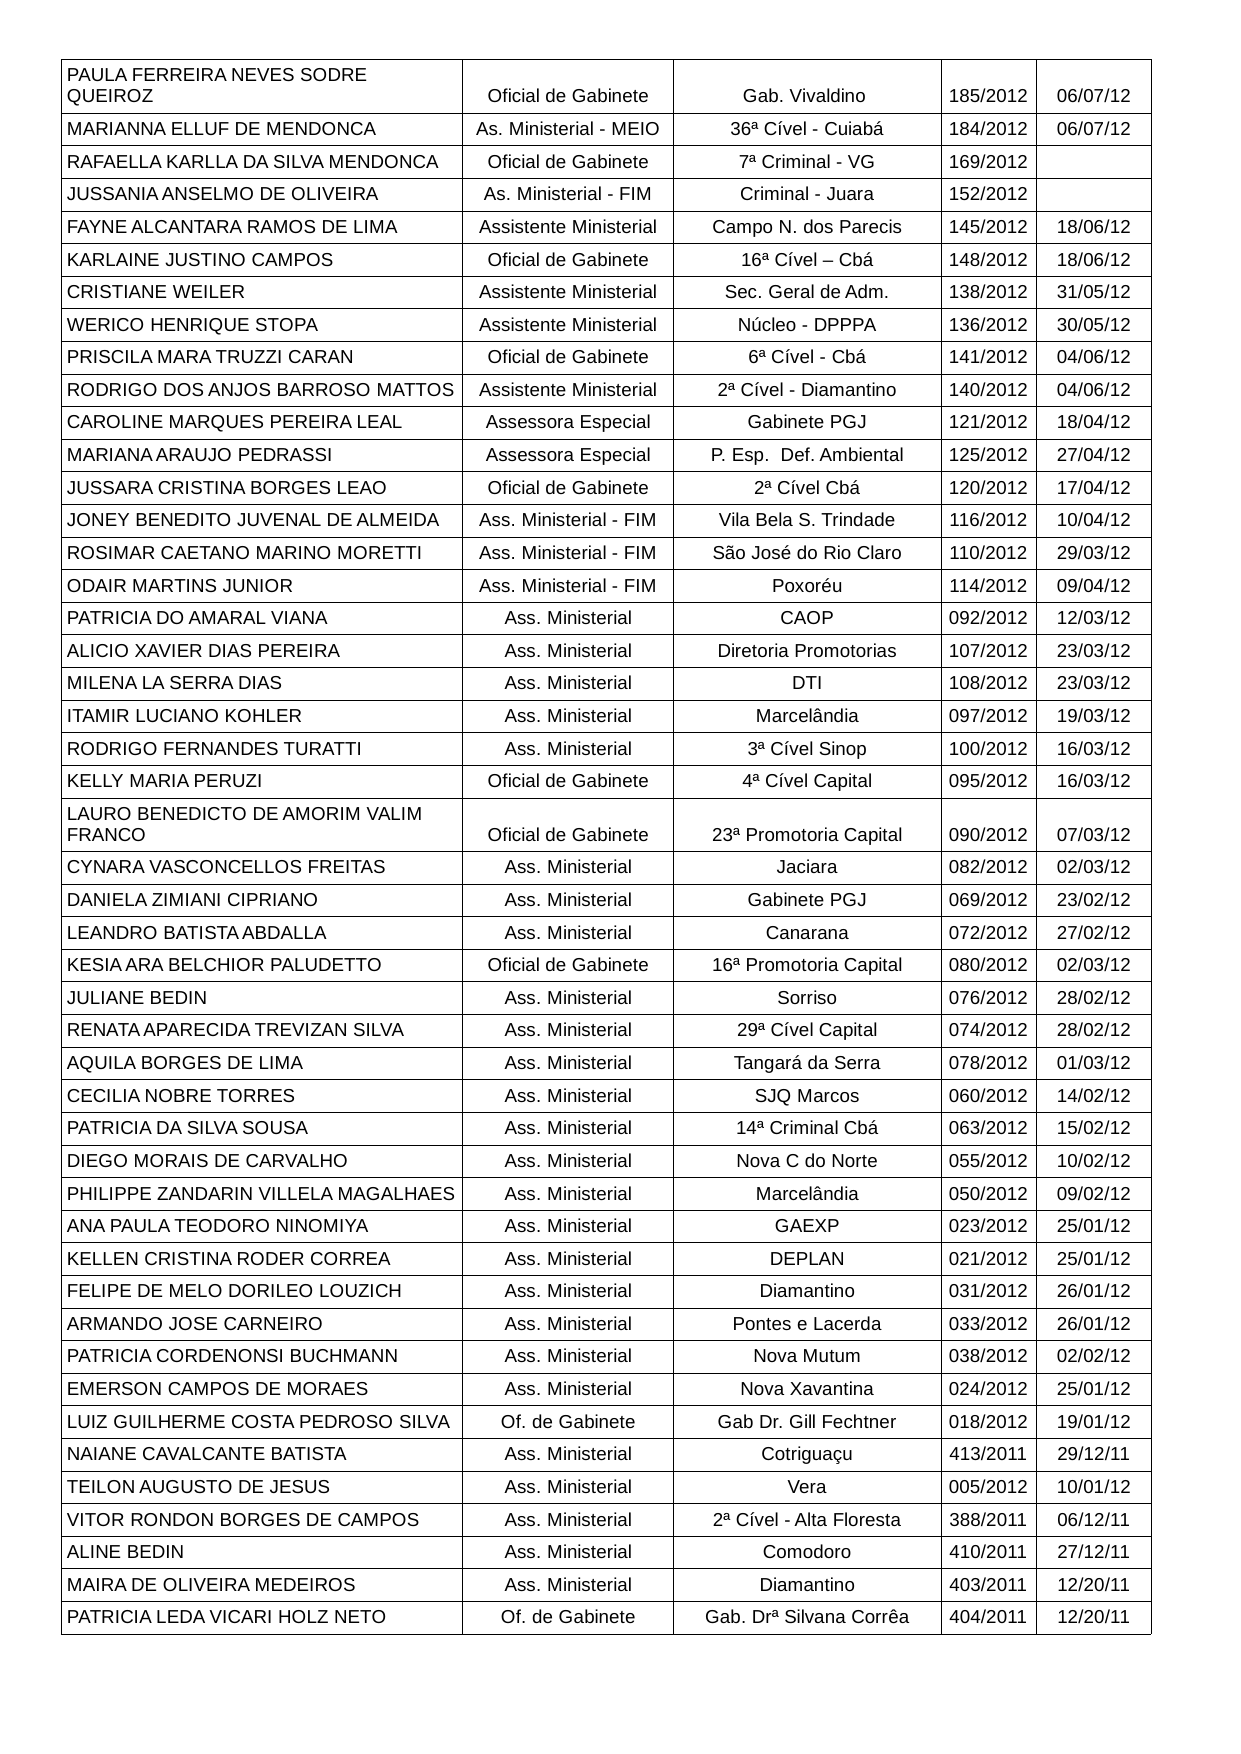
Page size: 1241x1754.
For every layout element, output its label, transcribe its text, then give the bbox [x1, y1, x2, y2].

table_cell Gab. Drª Silvana Corrêa [674, 1602, 941, 1633]
table_cell 148/2012 [942, 244, 1036, 276]
table_cell 30/05/12 [1037, 309, 1151, 341]
table_cell LUIZ GUILHERME COSTA PEDROSO SILVA [62, 1406, 462, 1438]
table_cell Ass. Ministerial [463, 1504, 673, 1536]
table_cell 02/02/12 [1037, 1341, 1151, 1373]
table_cell Diamantino [674, 1569, 941, 1601]
table_cell 2ª Cível - Diamantino [674, 375, 941, 406]
table_cell 110/2012 [942, 538, 1036, 569]
table_cell 4ª Cível Capital [674, 766, 941, 797]
table_cell 090/2012 [942, 799, 1036, 851]
table_cell PATRICIA DO AMARAL VIANA [62, 603, 462, 634]
table_cell KELLY MARIA PERUZI [62, 766, 462, 797]
table_cell ANA PAULA TEODORO NINOMIYA [62, 1211, 462, 1242]
table_cell Criminal - Juara [674, 179, 941, 211]
table_cell Ass. Ministerial [463, 733, 673, 765]
table_cell 169/2012 [942, 146, 1036, 178]
table_cell Marcelândia [674, 701, 941, 732]
table_cell Ass. Ministerial [463, 701, 673, 732]
table_cell 413/2011 [942, 1439, 1036, 1471]
table_cell 23ª Promotoria Capital [674, 799, 941, 851]
table_cell 108/2012 [942, 668, 1036, 699]
table_cell 141/2012 [942, 342, 1036, 373]
table_cell 074/2012 [942, 1015, 1036, 1047]
table_cell Diamantino [674, 1276, 941, 1307]
table_cell Oficial de Gabinete [463, 799, 673, 851]
table_cell AQUILA BORGES DE LIMA [62, 1048, 462, 1079]
table_cell 063/2012 [942, 1113, 1036, 1144]
table_cell Nova C do Norte [674, 1146, 941, 1177]
table_cell Ass. Ministerial [463, 1439, 673, 1471]
table_cell 031/2012 [942, 1276, 1036, 1307]
table_cell 403/2011 [942, 1569, 1036, 1601]
table_cell 29/12/11 [1037, 1439, 1151, 1471]
table_cell 14ª Criminal Cbá [674, 1113, 941, 1144]
table_cell MARIANA ARAUJO PEDRASSI [62, 440, 462, 471]
table_cell 10/01/12 [1037, 1472, 1151, 1503]
table_cell 18/04/12 [1037, 407, 1151, 439]
table_cell 23/03/12 [1037, 635, 1151, 667]
table_cell 15/02/12 [1037, 1113, 1151, 1144]
table_cell 140/2012 [942, 375, 1036, 406]
table_cell 024/2012 [942, 1374, 1036, 1405]
table_cell 16ª Promotoria Capital [674, 950, 941, 981]
table_cell 26/01/12 [1037, 1276, 1151, 1307]
table_cell São José do Rio Claro [674, 538, 941, 569]
table_cell Núcleo - DPPPA [674, 309, 941, 341]
table_cell Oficial de Gabinete [463, 472, 673, 504]
table_cell Ass. Ministerial [463, 603, 673, 634]
table_cell 28/02/12 [1037, 982, 1151, 1014]
table_cell 2ª Cível Cbá [674, 472, 941, 504]
table_cell CECILIA NOBRE TORRES [62, 1080, 462, 1112]
table_cell Of. de Gabinete [463, 1602, 673, 1633]
table_cell 404/2011 [942, 1602, 1036, 1633]
table_cell JONEY BENEDITO JUVENAL DE ALMEIDA [62, 505, 462, 537]
table_cell 18/06/12 [1037, 212, 1151, 243]
table_cell 095/2012 [942, 766, 1036, 797]
table_cell RODRIGO FERNANDES TURATTI [62, 733, 462, 765]
table_cell 29/03/12 [1037, 538, 1151, 569]
table_cell Ass. Ministerial - FIM [463, 570, 673, 602]
table_cell Campo N. dos Parecis [674, 212, 941, 243]
table_cell 410/2011 [942, 1537, 1036, 1568]
table_cell Gabinete PGJ [674, 885, 941, 916]
table_cell 120/2012 [942, 472, 1036, 504]
table_cell 121/2012 [942, 407, 1036, 439]
table_cell 005/2012 [942, 1472, 1036, 1503]
table_cell EMERSON CAMPOS DE MORAES [62, 1374, 462, 1405]
table_cell KARLAINE JUSTINO CAMPOS [62, 244, 462, 276]
table_cell 09/02/12 [1037, 1178, 1151, 1210]
table_cell 31/05/12 [1037, 277, 1151, 308]
table_cell Assessora Especial [463, 407, 673, 439]
table_cell Diretoria Promotorias [674, 635, 941, 667]
table_cell 20/12/11 [1037, 1569, 1151, 1601]
table_cell FAYNE ALCANTARA RAMOS DE LIMA [62, 212, 462, 243]
table_cell 136/2012 [942, 309, 1036, 341]
table_cell 116/2012 [942, 505, 1036, 537]
table_cell 02/03/12 [1037, 950, 1151, 981]
table_cell ODAIR MARTINS JUNIOR [62, 570, 462, 602]
table_cell 152/2012 [942, 179, 1036, 211]
table_cell [1037, 146, 1151, 178]
table_cell Marcelândia [674, 1178, 941, 1210]
table_cell Gab Dr. Gill Fechtner [674, 1406, 941, 1438]
table_cell Oficial de Gabinete [463, 766, 673, 797]
table_cell 27/02/12 [1037, 917, 1151, 949]
table_cell PAULA FERREIRA NEVES SODRE QUEIROZ [62, 60, 462, 113]
table_cell LEANDRO BATISTA ABDALLA [62, 917, 462, 949]
table_cell 06/07/12 [1037, 60, 1151, 113]
table_cell LAURO BENEDICTO DE AMORIM VALIM FRANCO [62, 799, 462, 851]
table_cell DEPLAN [674, 1243, 941, 1275]
table_cell 145/2012 [942, 212, 1036, 243]
table_cell Gabinete PGJ [674, 407, 941, 439]
table_cell Ass. Ministerial [463, 1341, 673, 1373]
table_cell 050/2012 [942, 1178, 1036, 1210]
table_cell 082/2012 [942, 852, 1036, 884]
table_cell DTI [674, 668, 941, 699]
table_cell ARMANDO JOSE CARNEIRO [62, 1309, 462, 1340]
table_cell TEILON AUGUSTO DE JESUS [62, 1472, 462, 1503]
table_cell 3ª Cível Sinop [674, 733, 941, 765]
table_cell Assistente Ministerial [463, 277, 673, 308]
table_cell PATRICIA DA SILVA SOUSA [62, 1113, 462, 1144]
table_cell CYNARA VASCONCELLOS FREITAS [62, 852, 462, 884]
table_cell Pontes e Lacerda [674, 1309, 941, 1340]
table_cell Vera [674, 1472, 941, 1503]
table_cell WERICO HENRIQUE STOPA [62, 309, 462, 341]
table_cell Ass. Ministerial [463, 1472, 673, 1503]
table_cell Ass. Ministerial [463, 1537, 673, 1568]
table_cell Ass. Ministerial [463, 1048, 673, 1079]
table_cell KESIA ARA BELCHIOR PALUDETTO [62, 950, 462, 981]
table_cell Ass. Ministerial [463, 982, 673, 1014]
table_cell 023/2012 [942, 1211, 1036, 1242]
table_cell 021/2012 [942, 1243, 1036, 1275]
table_cell PATRICIA CORDENONSI BUCHMANN [62, 1341, 462, 1373]
table_cell Oficial de Gabinete [463, 342, 673, 373]
table_cell Ass. Ministerial - FIM [463, 505, 673, 537]
table_cell 114/2012 [942, 570, 1036, 602]
table_cell Ass. Ministerial [463, 1015, 673, 1047]
table_cell RODRIGO DOS ANJOS BARROSO MATTOS [62, 375, 462, 406]
table_cell Ass. Ministerial [463, 635, 673, 667]
table_cell Ass. Ministerial [463, 1146, 673, 1177]
table_cell Canarana [674, 917, 941, 949]
table_cell 06/12/11 [1037, 1504, 1151, 1536]
table_cell Vila Bela S. Trindade [674, 505, 941, 537]
table_cell 080/2012 [942, 950, 1036, 981]
table_cell Assistente Ministerial [463, 375, 673, 406]
table_cell 100/2012 [942, 733, 1036, 765]
table_cell ITAMIR LUCIANO KOHLER [62, 701, 462, 732]
table_cell RENATA APARECIDA TREVIZAN SILVA [62, 1015, 462, 1047]
table_cell 07/03/12 [1037, 799, 1151, 851]
table_cell Jaciara [674, 852, 941, 884]
table_cell Tangará da Serra [674, 1048, 941, 1079]
table_cell 072/2012 [942, 917, 1036, 949]
table_cell FELIPE DE MELO DORILEO LOUZICH [62, 1276, 462, 1307]
table_cell 078/2012 [942, 1048, 1036, 1079]
table_cell Poxoréu [674, 570, 941, 602]
table_cell As. Ministerial - FIM [463, 179, 673, 211]
table_cell 02/03/12 [1037, 852, 1151, 884]
table_cell Ass. Ministerial [463, 1374, 673, 1405]
table_cell Of. de Gabinete [463, 1406, 673, 1438]
table_cell CAOP [674, 603, 941, 634]
table_cell 19/03/12 [1037, 701, 1151, 732]
table_cell 04/06/12 [1037, 375, 1151, 406]
table_cell Ass. Ministerial [463, 1113, 673, 1144]
table_cell 26/01/12 [1037, 1309, 1151, 1340]
table_cell 01/03/12 [1037, 1048, 1151, 1079]
table_cell Sorriso [674, 982, 941, 1014]
table_cell PHILIPPE ZANDARIN VILLELA MAGALHAES [62, 1178, 462, 1210]
table_cell Nova Xavantina [674, 1374, 941, 1405]
table_cell JUSSANIA ANSELMO DE OLIVEIRA [62, 179, 462, 211]
table_cell 23/02/12 [1037, 885, 1151, 916]
table_cell Ass. Ministerial [463, 852, 673, 884]
table_cell 20/12/11 [1037, 1602, 1151, 1633]
table_cell MARIANNA ELLUF DE MENDONCA [62, 114, 462, 145]
table_cell Assessora Especial [463, 440, 673, 471]
table_cell 06/07/12 [1037, 114, 1151, 145]
table_cell Oficial de Gabinete [463, 244, 673, 276]
table_cell [1037, 179, 1151, 211]
table_cell PATRICIA LEDA VICARI HOLZ NETO [62, 1602, 462, 1633]
table_cell 018/2012 [942, 1406, 1036, 1438]
table_cell DANIELA ZIMIANI CIPRIANO [62, 885, 462, 916]
table_cell 388/2011 [942, 1504, 1036, 1536]
table_cell JUSSARA CRISTINA BORGES LEAO [62, 472, 462, 504]
table_cell 125/2012 [942, 440, 1036, 471]
table_cell Assistente Ministerial [463, 212, 673, 243]
table_cell 25/01/12 [1037, 1374, 1151, 1405]
table_cell Ass. Ministerial [463, 917, 673, 949]
table_cell Oficial de Gabinete [463, 60, 673, 113]
table_cell NAIANE CAVALCANTE BATISTA [62, 1439, 462, 1471]
table_cell 076/2012 [942, 982, 1036, 1014]
table_cell Ass. Ministerial [463, 1309, 673, 1340]
table_cell Oficial de Gabinete [463, 146, 673, 178]
table_cell 17/04/12 [1037, 472, 1151, 504]
table_cell 23/03/12 [1037, 668, 1151, 699]
table_cell 038/2012 [942, 1341, 1036, 1373]
table_cell SJQ Marcos [674, 1080, 941, 1112]
table_cell RAFAELLA KARLLA DA SILVA MENDONCA [62, 146, 462, 178]
table_cell 6ª Cível - Cbá [674, 342, 941, 373]
table_cell Oficial de Gabinete [463, 950, 673, 981]
table_cell As. Ministerial - MEIO [463, 114, 673, 145]
table_cell Ass. Ministerial [463, 1569, 673, 1601]
table_cell Nova Mutum [674, 1341, 941, 1373]
table_cell 12/03/12 [1037, 603, 1151, 634]
table_cell Ass. Ministerial [463, 1178, 673, 1210]
table_cell 14/02/12 [1037, 1080, 1151, 1112]
table_cell 19/01/12 [1037, 1406, 1151, 1438]
table_cell 27/04/12 [1037, 440, 1151, 471]
table_cell MAIRA DE OLIVEIRA MEDEIROS [62, 1569, 462, 1601]
table_cell ALINE BEDIN [62, 1537, 462, 1568]
table_cell 060/2012 [942, 1080, 1036, 1112]
table_cell JULIANE BEDIN [62, 982, 462, 1014]
table_cell 16/03/12 [1037, 733, 1151, 765]
table_cell 055/2012 [942, 1146, 1036, 1177]
table_cell 10/02/12 [1037, 1146, 1151, 1177]
table_cell MILENA LA SERRA DIAS [62, 668, 462, 699]
table_cell 184/2012 [942, 114, 1036, 145]
table_cell VITOR RONDON BORGES DE CAMPOS [62, 1504, 462, 1536]
table_cell 7ª Criminal - VG [674, 146, 941, 178]
table_cell 185/2012 [942, 60, 1036, 113]
table_cell CRISTIANE WEILER [62, 277, 462, 308]
table_cell 36ª Cível - Cuiabá [674, 114, 941, 145]
table_cell 092/2012 [942, 603, 1036, 634]
table_cell Ass. Ministerial [463, 1243, 673, 1275]
table_cell Gab. Vivaldino [674, 60, 941, 113]
table_cell 069/2012 [942, 885, 1036, 916]
table_cell Cotriguaçu [674, 1439, 941, 1471]
table_cell P. Esp. Def. Ambiental [674, 440, 941, 471]
table_cell Ass. Ministerial [463, 668, 673, 699]
table_cell 04/06/12 [1037, 342, 1151, 373]
table_cell ALICIO XAVIER DIAS PEREIRA [62, 635, 462, 667]
table_cell 16/03/12 [1037, 766, 1151, 797]
table_cell KELLEN CRISTINA RODER CORREA [62, 1243, 462, 1275]
table_cell Sec. Geral de Adm. [674, 277, 941, 308]
table_cell 27/12/11 [1037, 1537, 1151, 1568]
table_cell Ass. Ministerial [463, 885, 673, 916]
table_cell 29ª Cível Capital [674, 1015, 941, 1047]
table_cell 18/06/12 [1037, 244, 1151, 276]
table_cell 25/01/12 [1037, 1243, 1151, 1275]
table_cell 09/04/12 [1037, 570, 1151, 602]
table_cell GAEXP [674, 1211, 941, 1242]
table_cell 2ª Cível - Alta Floresta [674, 1504, 941, 1536]
table_cell Assistente Ministerial [463, 309, 673, 341]
table_cell 25/01/12 [1037, 1211, 1151, 1242]
table_cell Ass. Ministerial - FIM [463, 538, 673, 569]
table_cell 16ª Cível – Cbá [674, 244, 941, 276]
table_cell 097/2012 [942, 701, 1036, 732]
table_cell Comodoro [674, 1537, 941, 1568]
table_cell ROSIMAR CAETANO MARINO MORETTI [62, 538, 462, 569]
table_cell Ass. Ministerial [463, 1080, 673, 1112]
table_cell Ass. Ministerial [463, 1211, 673, 1242]
table_cell 28/02/12 [1037, 1015, 1151, 1047]
table_cell PRISCILA MARA TRUZZI CARAN [62, 342, 462, 373]
table_cell 10/04/12 [1037, 505, 1151, 537]
table_cell 033/2012 [942, 1309, 1036, 1340]
table_cell Ass. Ministerial [463, 1276, 673, 1307]
table_cell CAROLINE MARQUES PEREIRA LEAL [62, 407, 462, 439]
table_cell DIEGO MORAIS DE CARVALHO [62, 1146, 462, 1177]
table_cell 107/2012 [942, 635, 1036, 667]
table_cell 138/2012 [942, 277, 1036, 308]
